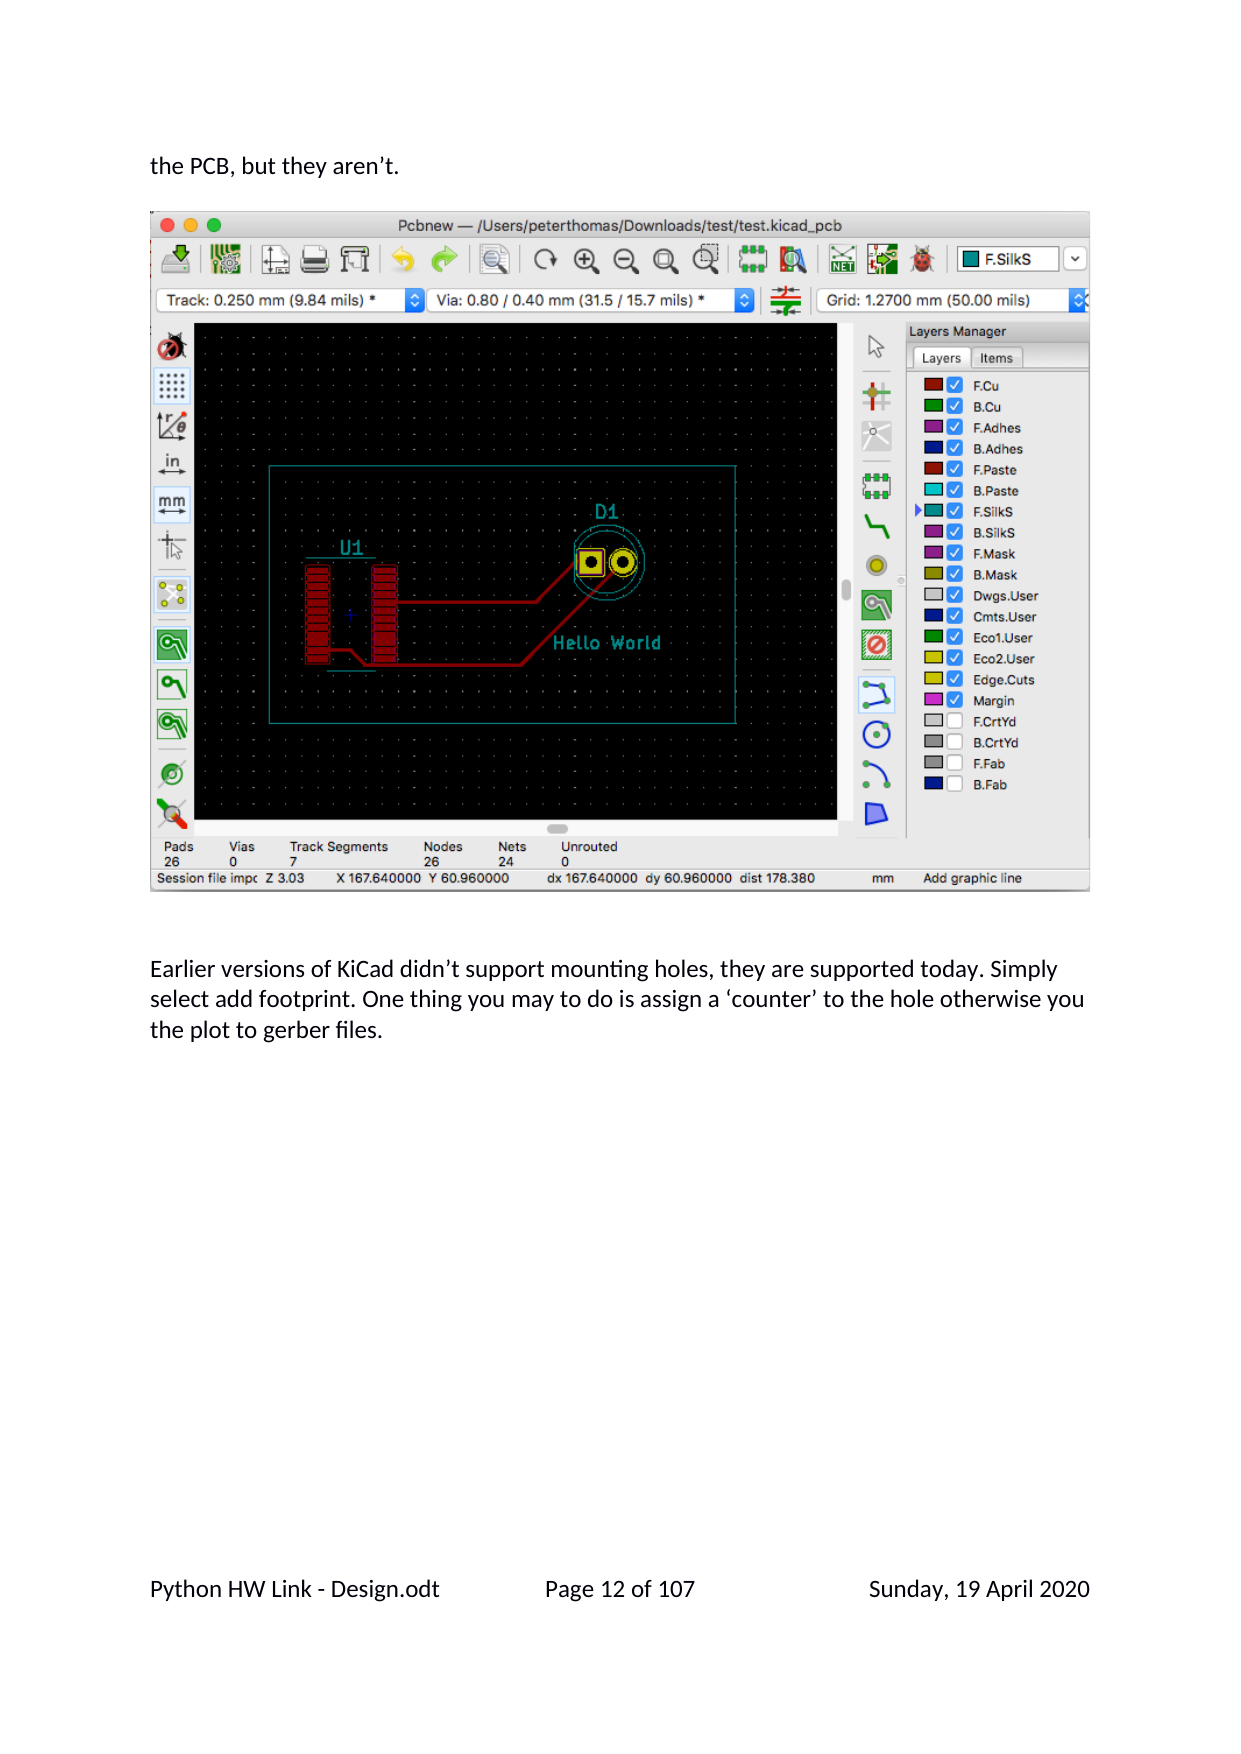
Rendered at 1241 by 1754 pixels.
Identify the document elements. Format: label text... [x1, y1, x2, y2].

text the PCB, but they aren’t. [150, 150, 1090, 181]
text Earlier versions of KiCad didn’t support mounting holes, they are supported today. Simply select add footprint. One thing you may to do is assign a ‘counter’ to the hole otherwise you the plot to gerber files. [150, 953, 1090, 1044]
picture [150, 211, 1091, 892]
